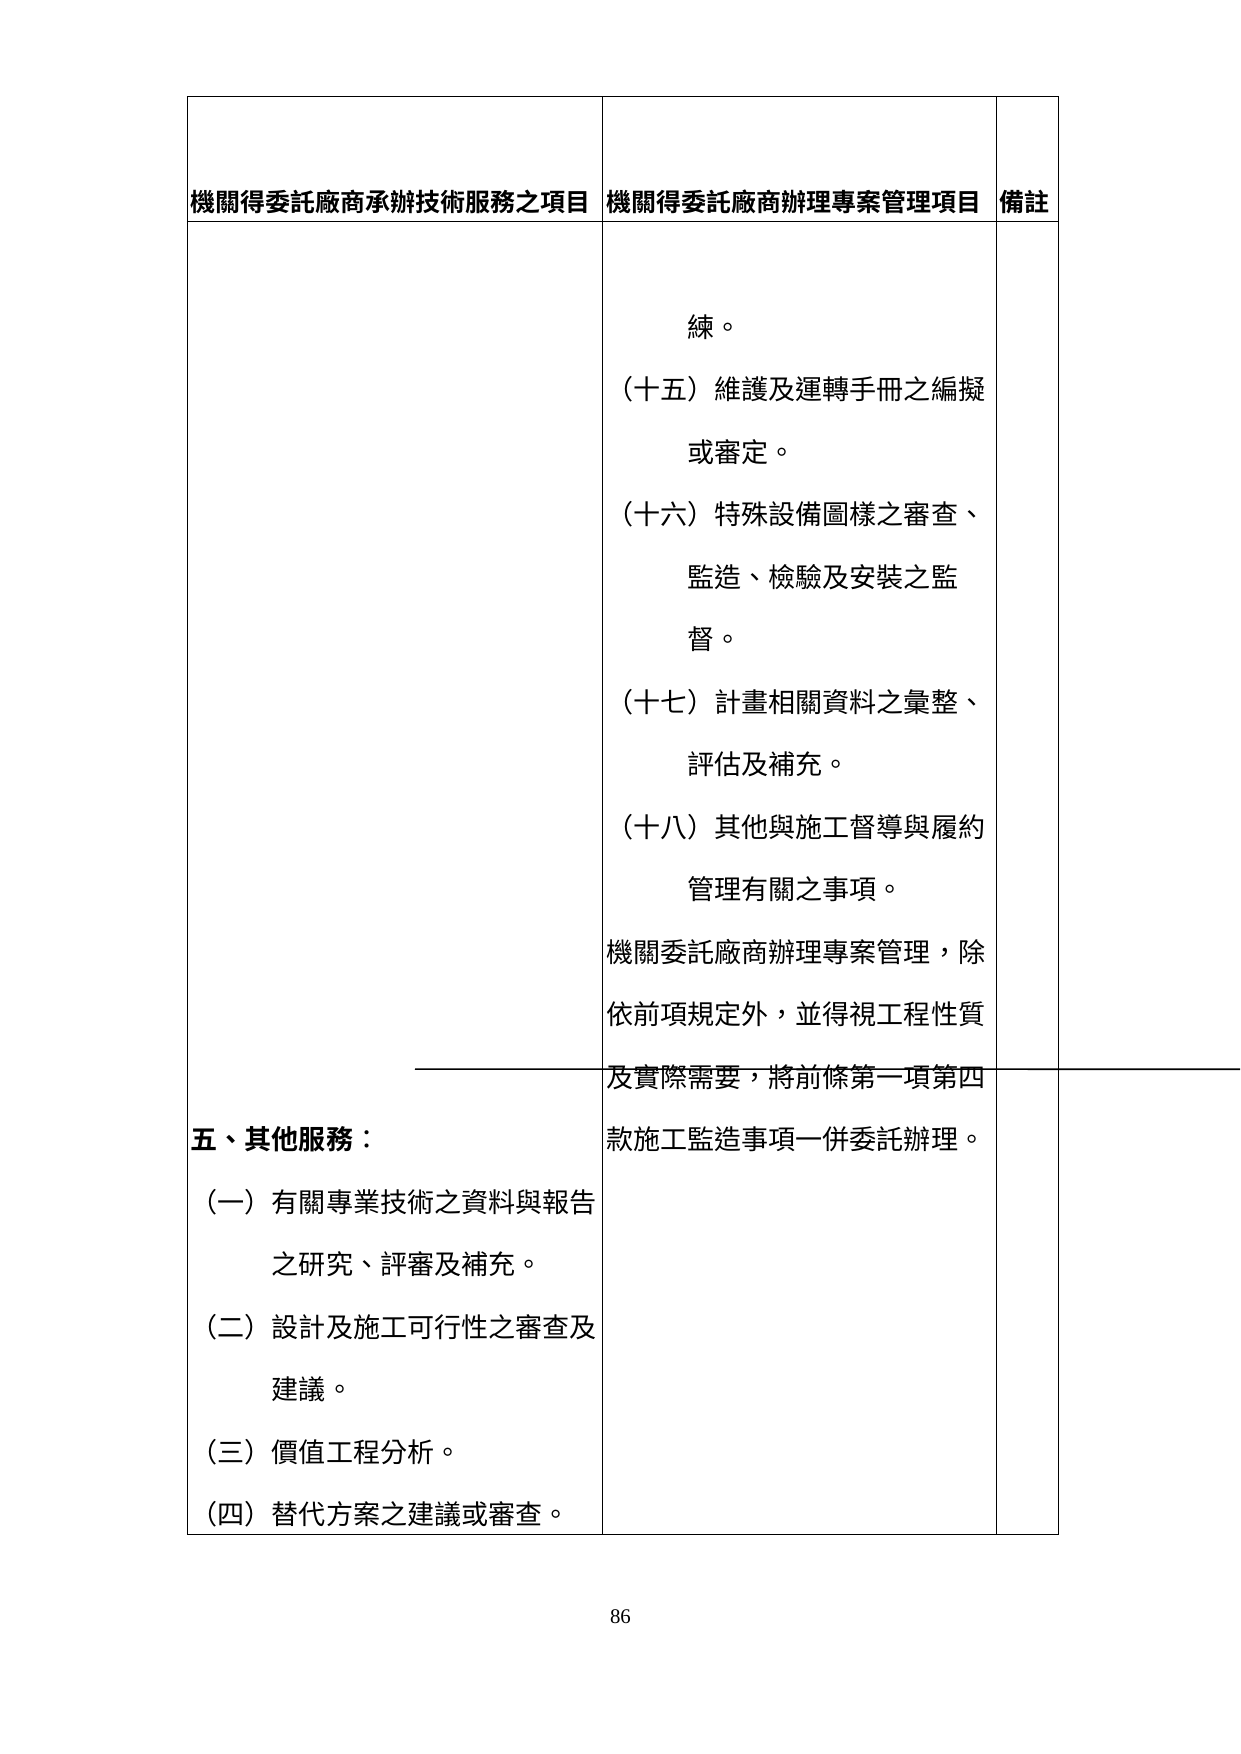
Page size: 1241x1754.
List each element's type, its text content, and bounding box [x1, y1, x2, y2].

table_cell 五、其他服務： （一）有關專業技術之資料與報告之研究、評審及補充。 （二）設計及施工可行性之審查及建議。 （三）價值工程分析。 （四）替代方案之建議或審查。 [188, 222, 602, 1534]
table_header 備註 [997, 97, 1058, 221]
table_header 機關得委託廠商承辦技術服務之項目 [188, 97, 602, 221]
table_cell 及實際需要，將前條第一項第四款施工監造事項一併委託辦理。 [603, 1070, 996, 1534]
table_cell 練。 （十五）維護及運轉手冊之編擬或審定。 （十六）特殊設備圖樣之審查、監造、檢驗及安裝之監督。 （十七）計畫相關資料之彙整、評估及補充。 （十八）其他與施工督導與履約管理有關之事項。 機關委託廠商辦理專案管理，除依前項規定外，並得視工程性質 [603, 222, 996, 1068]
table_cell [997, 1070, 1058, 1534]
table_cell [997, 222, 1058, 1068]
table_header 機關得委託廠商辦理專案管理項目 [603, 97, 996, 221]
